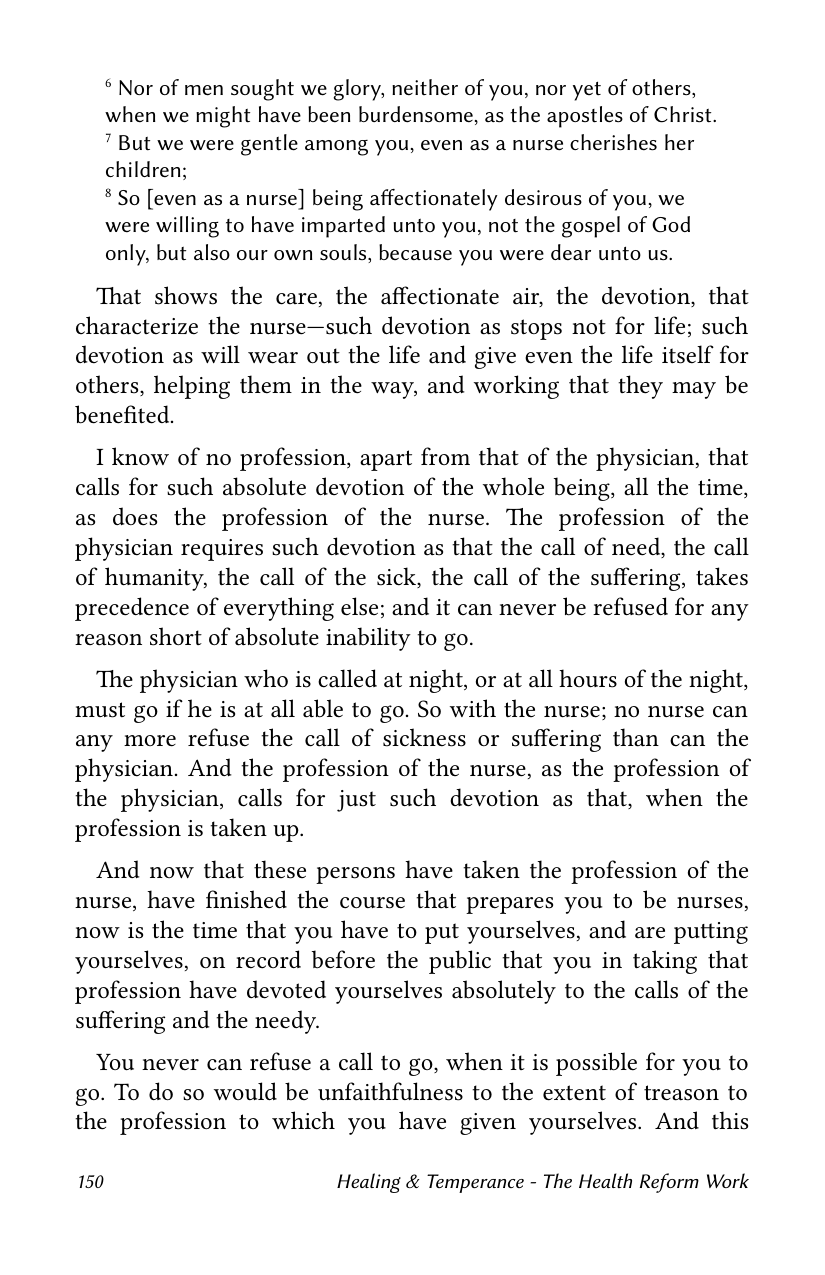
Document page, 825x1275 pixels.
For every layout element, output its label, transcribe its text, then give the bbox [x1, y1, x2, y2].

text That shows the care, the affectionate air, the devotion, that characterize the nurse—such devotion as stops not for life; such devotion as will wear out the life and give even the life itself for others, helping them in the way, and working that they may be benefited. [75, 282, 750, 430]
text 8 So [even as a nurse] being affectionately desirous of you, we were willing to have imparted unto you, not the gospel of God only, but also our own souls, because you were dear unto us. [105, 184, 720, 266]
text 6 Nor of men sought we glory, neither of you, nor yet of others, when we might have been burdensome, as the apostles of Christ. [105, 75, 720, 128]
text And now that these persons have taken the profession of the nurse, have finished the course that prepares you to be nurses, now is the time that you have to put yourselves, and are putting yourselves, on record before the public that you in taking that profession have devoted yourselves absolutely to the calls of the suffering and the needy. [75, 856, 750, 1034]
text The physician who is called at night, or at all hours of the night, must go if he is at all able to go. So with the nurse; no nurse can any more refuse the call of sickness or suffering than can the physician. And the profession of the nurse, as the profession of the physician, calls for just such devotion as that, when the profession is taken up. [75, 665, 750, 843]
text You never can refuse a call to go, when it is possible for you to go. To do so would be unfaithfulness to the extent of treason to the profession to which you have given yourselves. And this [75, 1048, 750, 1136]
text 7 But we were gentle among you, even as a nurse cherishes her children; [105, 130, 720, 183]
text I know of no profession, apart from that of the physician, that calls for such absolute devotion of the whole being, all the time, as does the profession of the nurse. The profession of the physician requires such devotion as that the call of need, the call of humanity, the call of the sick, the call of the suffering, takes precedence of everything else; and it can never be refused for any reason short of absolute inability to go. [75, 443, 750, 651]
